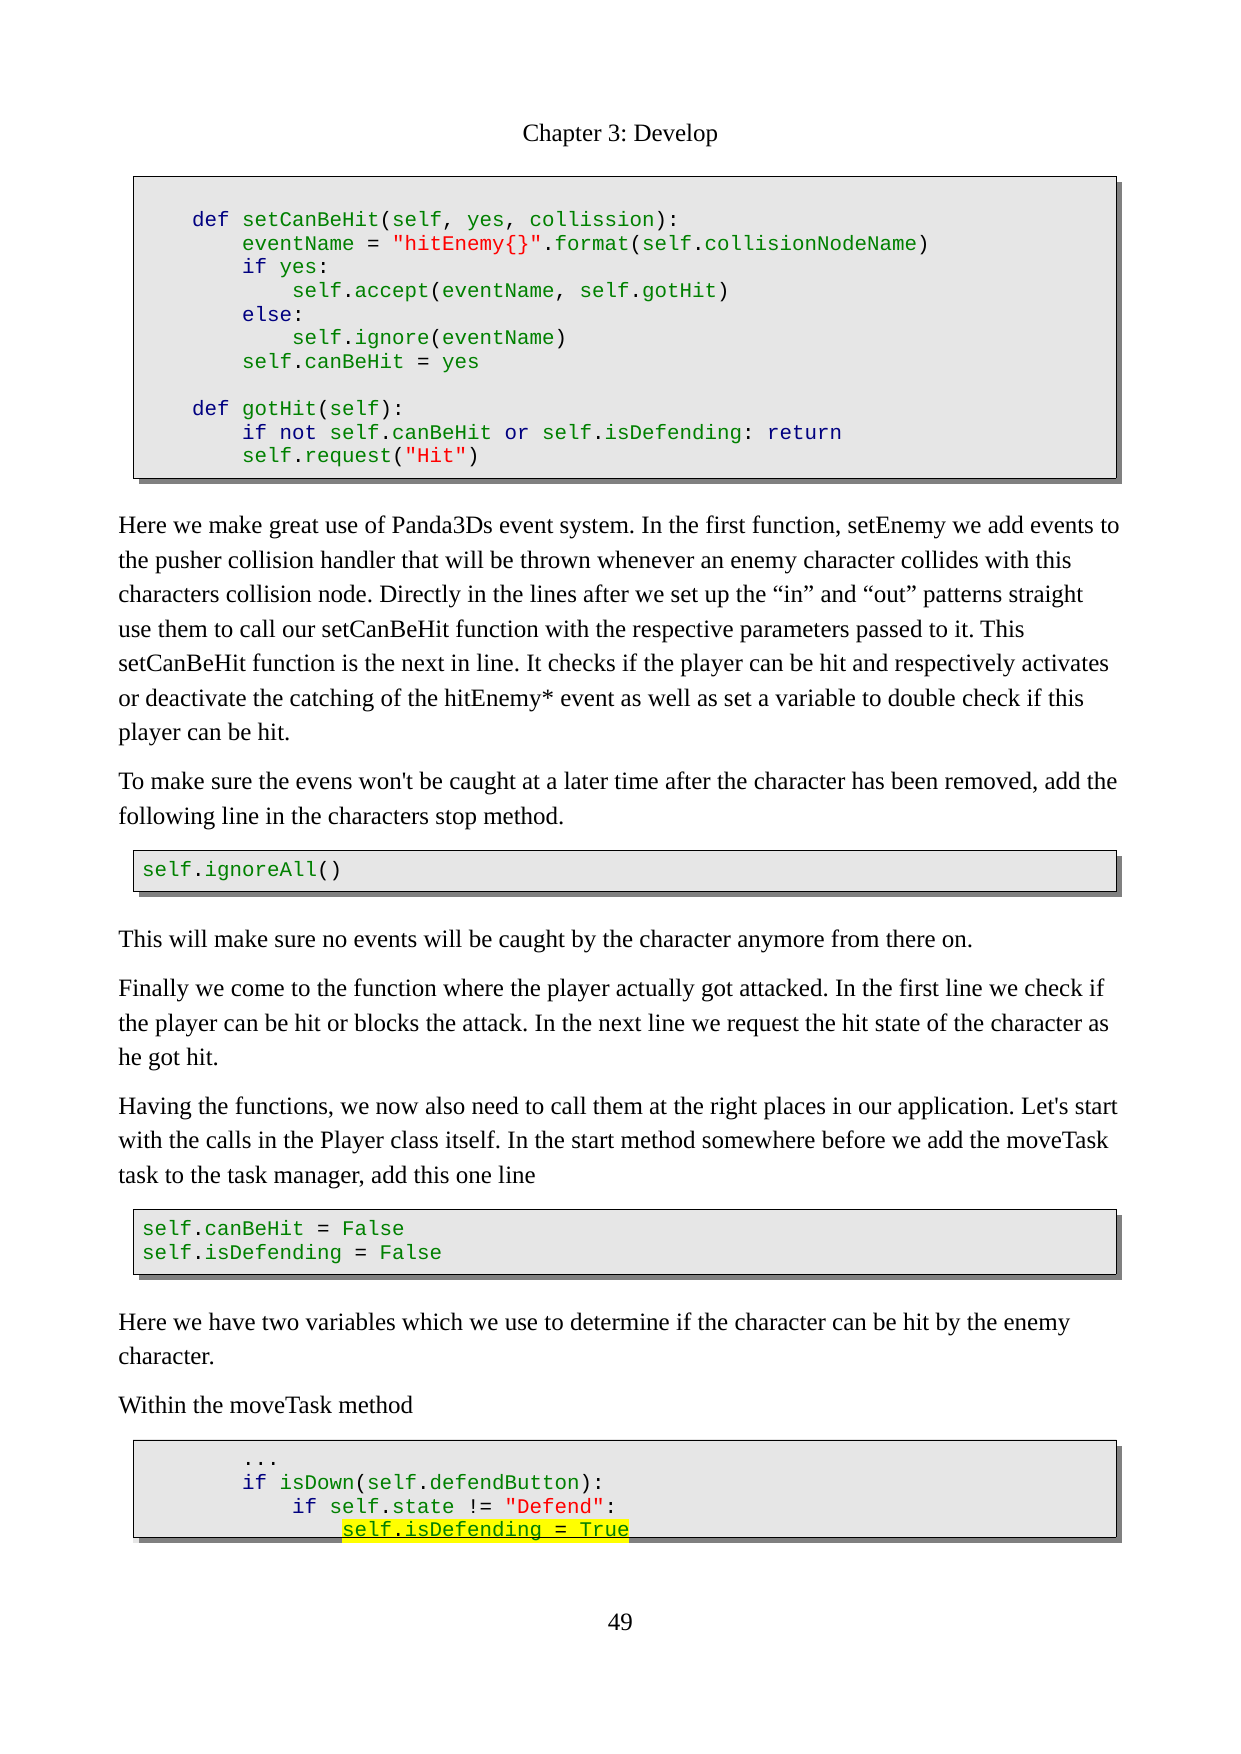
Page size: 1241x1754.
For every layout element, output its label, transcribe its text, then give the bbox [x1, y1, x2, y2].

text def gotHit(self): [134, 389, 1116, 413]
text self.request("Hit") [134, 436, 1116, 478]
text if self.state != "Defend": [134, 1487, 1116, 1510]
text self.isDefending = False [134, 1233, 1116, 1274]
text if not self.canBeHit or self.isDefending: return [134, 413, 1116, 436]
text Finally we come to the function where the player actually got attacked. In the first line we check if the player can be hit or blocks the attack. In the next line we request the hit state of the character as he got hit. [118, 973, 1122, 1071]
text Within the moveTask method [118, 1390, 1122, 1419]
text self.ignore(eventName) [134, 318, 1116, 342]
text Here we make great use of Panda3Ds event system. In the first function, setEnemy we add events to the pusher collision handler that will be thrown whenever an enemy character collides with this characters collision node. Directly in the lines after we set up the “in” and “out” patterns straight use them to call our setCanBeHit function with the respective parameters passed to it. This setCanBeHit function is the next in line. It checks if the player can be hit and respectively activates or deactivate the catching of the hitEnemy* event as well as set a variable to double check if this player can be hit. [118, 511, 1122, 746]
text if yes: [134, 247, 1116, 271]
text eventName = "hitEnemy{}".format(self.collisionNodeName) [134, 224, 1116, 247]
text Here we have two variables which we use to determine if the character can be hit by the enemy character. [118, 1307, 1122, 1370]
text self.accept(eventName, self.gotHit) [134, 271, 1116, 294]
text self.isDefending = True [134, 1510, 1116, 1537]
text This will make sure no events will be caught by the character anymore from there on. [118, 924, 1122, 953]
text self.canBeHit = False [134, 1210, 1116, 1233]
text Having the functions, we now also need to call them at the right places in our application. Let's start with the calls in the Player class itself. In the start method somewhere before we add the moveTask task to the task manager, add this one line [118, 1091, 1122, 1189]
text self.ignoreAll() [134, 851, 1116, 891]
text self.canBeHit = yes [134, 342, 1116, 366]
text ... [134, 1441, 1116, 1463]
text To make sure the evens won't be caught at a later time after the character has been removed, add the following line in the characters stop method. [118, 766, 1122, 830]
text else: [134, 294, 1116, 318]
text def setCanBeHit(self, yes, collission): [134, 200, 1116, 224]
text if isDown(self.defendButton): [134, 1463, 1116, 1487]
